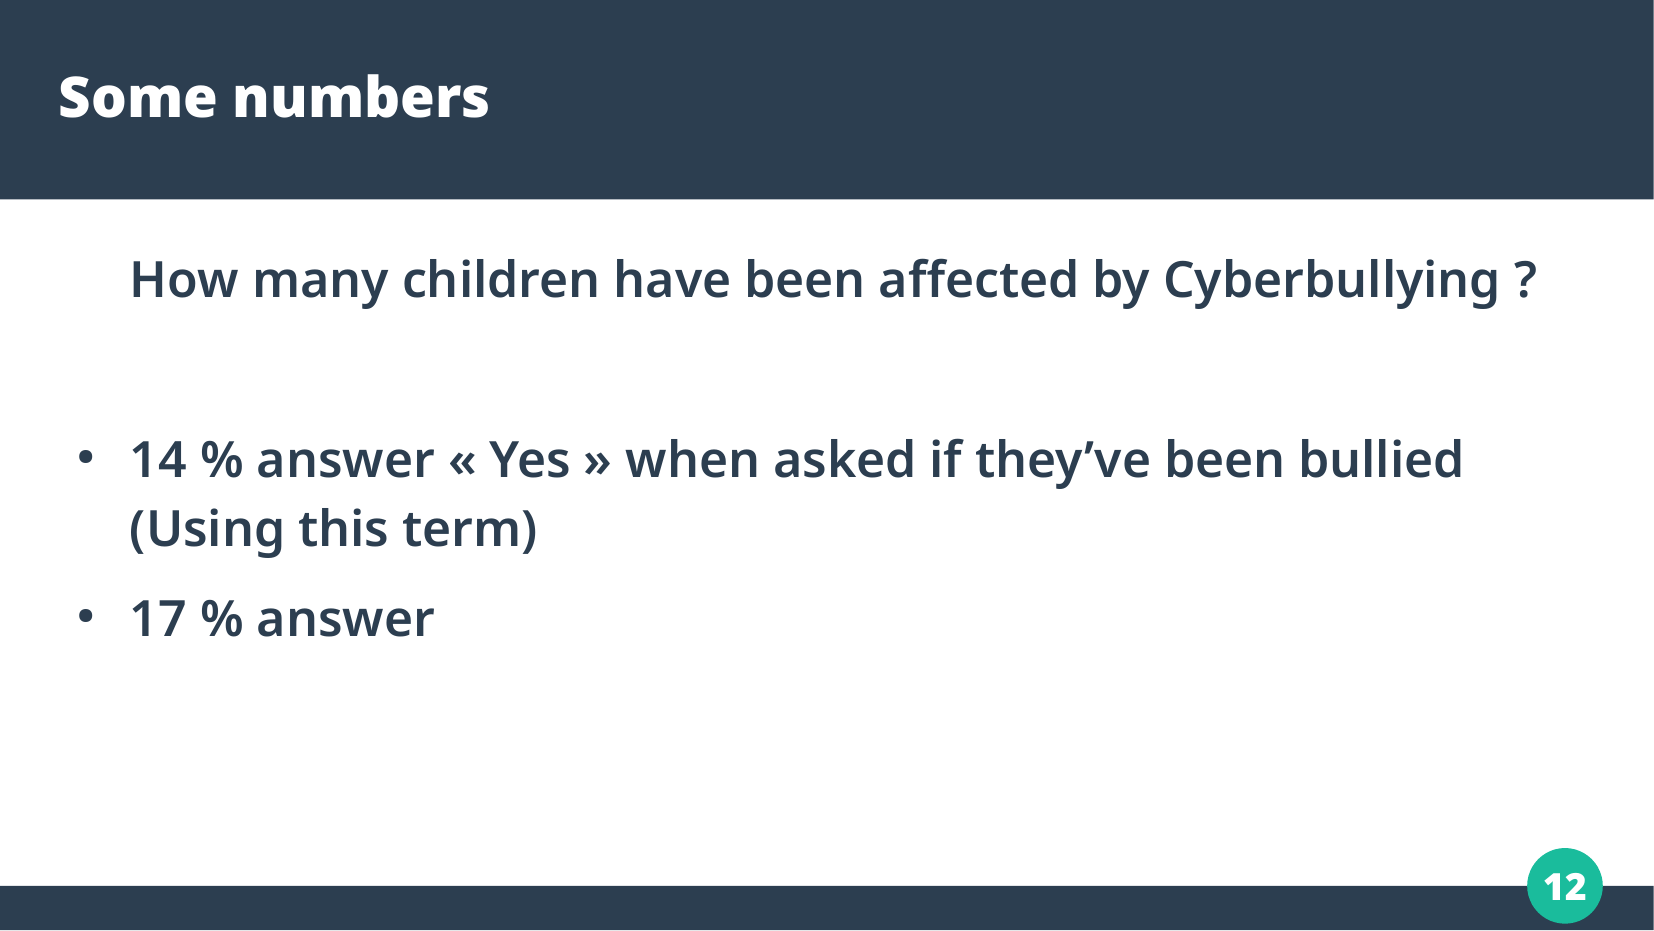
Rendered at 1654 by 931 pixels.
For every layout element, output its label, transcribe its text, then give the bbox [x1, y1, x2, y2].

title Some numbers [59, 37, 1595, 155]
list How many children have been affected by Cyberbullying ? 14 % answer « Yes » when asked if they’ve been bullied (Using this term) 17 % answer [59, 243, 1595, 864]
